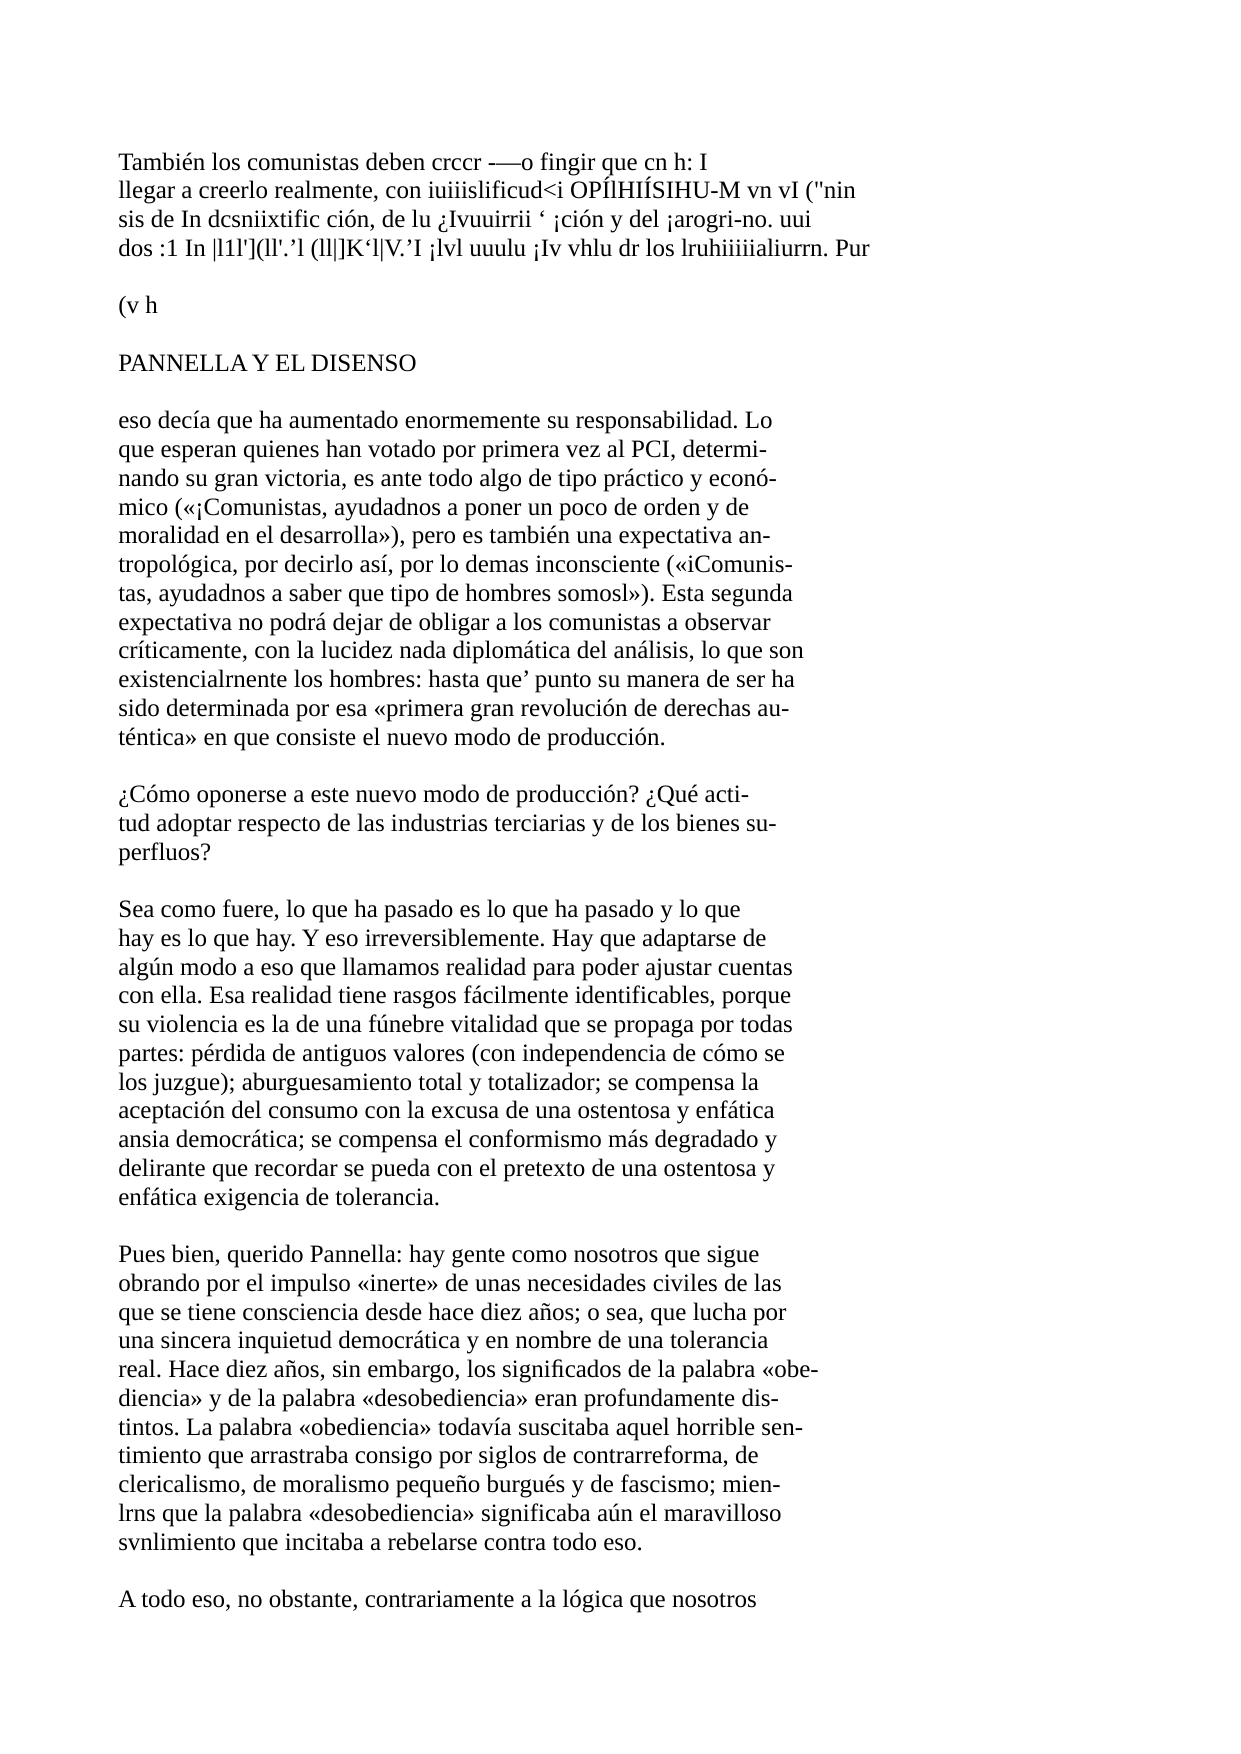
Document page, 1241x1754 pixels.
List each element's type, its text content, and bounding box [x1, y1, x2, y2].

text con ella. Esa realidad tiene rasgos fácilmente identificables, porque [118, 981, 1122, 1009]
text que se tiene consciencia desde hace diez años; o sea, que lucha por [118, 1297, 1122, 1326]
text También los comunistas deben crccr -—o fingir que cn h: I [118, 147, 1122, 176]
text clericalismo, de moralismo pequeño burgués y de fascismo; mien- [118, 1469, 1122, 1498]
text sido determinada por esa «primera gran revolución de derechas au- [118, 693, 1122, 722]
text nando su gran victoria, es ante todo algo de tipo práctico y econó- [118, 463, 1122, 492]
text tud adoptar respecto de las industrias terciarias y de los bienes su- [118, 808, 1122, 837]
text críticamente, con la lucidez nada diplomática del análisis, lo que son [118, 636, 1122, 664]
text partes: pérdida de antiguos valores (con independencia de cómo se [118, 1038, 1122, 1067]
text Sea como fuere, lo que ha pasado es lo que ha pasado y lo que [118, 894, 1122, 923]
text tintos. La palabra «obediencia» todavía suscitaba aquel horrible sen- [118, 1412, 1122, 1441]
text una sincera inquietud democrática y en nombre de una tolerancia [118, 1326, 1122, 1354]
text PANNELLA Y EL DISENSO [118, 348, 1122, 377]
text enfática exigencia de tolerancia. [118, 1182, 1122, 1211]
text (v h [118, 291, 1122, 319]
text su violencia es la de una fúnebre vitalidad que se propaga por todas [118, 1009, 1122, 1038]
text ¿Cómo oponerse a este nuevo modo de producción? ¿Qué acti- [118, 779, 1122, 808]
text tropológica, por decirlo así, por lo demas inconsciente («iComunis- [118, 549, 1122, 578]
text aceptación del consumo con la excusa de una ostentosa y enfática [118, 1096, 1122, 1124]
text lrns que la palabra «desobediencia» significaba aún el maravilloso [118, 1498, 1122, 1527]
text diencia» y de la palabra «desobediencia» eran profundamente dis- [118, 1383, 1122, 1412]
text delirante que recordar se pueda con el pretexto de una ostentosa y [118, 1153, 1122, 1182]
text que esperan quienes han votado por primera vez al PCI, determi- [118, 434, 1122, 463]
text perfluos? [118, 837, 1122, 866]
text téntica» en que consiste el nuevo modo de producción. [118, 722, 1122, 751]
text real. Hace diez años, sin embargo, los signiﬁcados de la palabra «obe- [118, 1354, 1122, 1383]
text A todo eso, no obstante, contrariamente a la lógica que nosotros [118, 1584, 1122, 1613]
text Pues bien, querido Pannella: hay gente como nosotros que sigue [118, 1239, 1122, 1268]
text hay es lo que hay. Y eso irreversiblemente. Hay que adaptarse de [118, 923, 1122, 952]
text ansia democrática; se compensa el conformismo más degradado y [118, 1124, 1122, 1153]
text moralidad en el desarrolla»), pero es también una expectativa an- [118, 521, 1122, 549]
text expectativa no podrá dejar de obligar a los comunistas a observar [118, 607, 1122, 636]
text los juzgue); aburguesamiento total y totalizador; se compensa la [118, 1067, 1122, 1096]
text sis de In dcsniixtific ción, de lu ¿Ivuuirrii ‘ ¡ción y del ¡arogri-no. uui [118, 204, 1122, 233]
text mico («¡Comunistas, ayudadnos a poner un poco de orden y de [118, 492, 1122, 521]
text eso decía que ha aumentado enormemente su responsabilidad. Lo [118, 406, 1122, 434]
text tas, ayudadnos a saber que tipo de hombres somosl»). Esta segunda [118, 578, 1122, 607]
text llegar a creerlo realmente, con iuiiislificud<i OPÍlHIÍSIHU-M vn vI ("nin [118, 176, 1122, 204]
text timiento que arrastraba consigo por siglos de contrarreforma, de [118, 1441, 1122, 1469]
text obrando por el impulso «inerte» de unas necesidades civiles de las [118, 1268, 1122, 1297]
text algún modo a eso que llamamos realidad para poder ajustar cuentas [118, 952, 1122, 981]
text existencialrnente los hombres: hasta que’ punto su manera de ser ha [118, 664, 1122, 693]
text svnlimiento que incitaba a rebelarse contra todo eso. [118, 1527, 1122, 1556]
text dos :1 In |l1l'](ll'.’l (ll|]K‘l|V.’I ¡lvl uuulu ¡Iv vhlu dr los lruhiiiiialiurrn. Pur [118, 233, 1122, 262]
